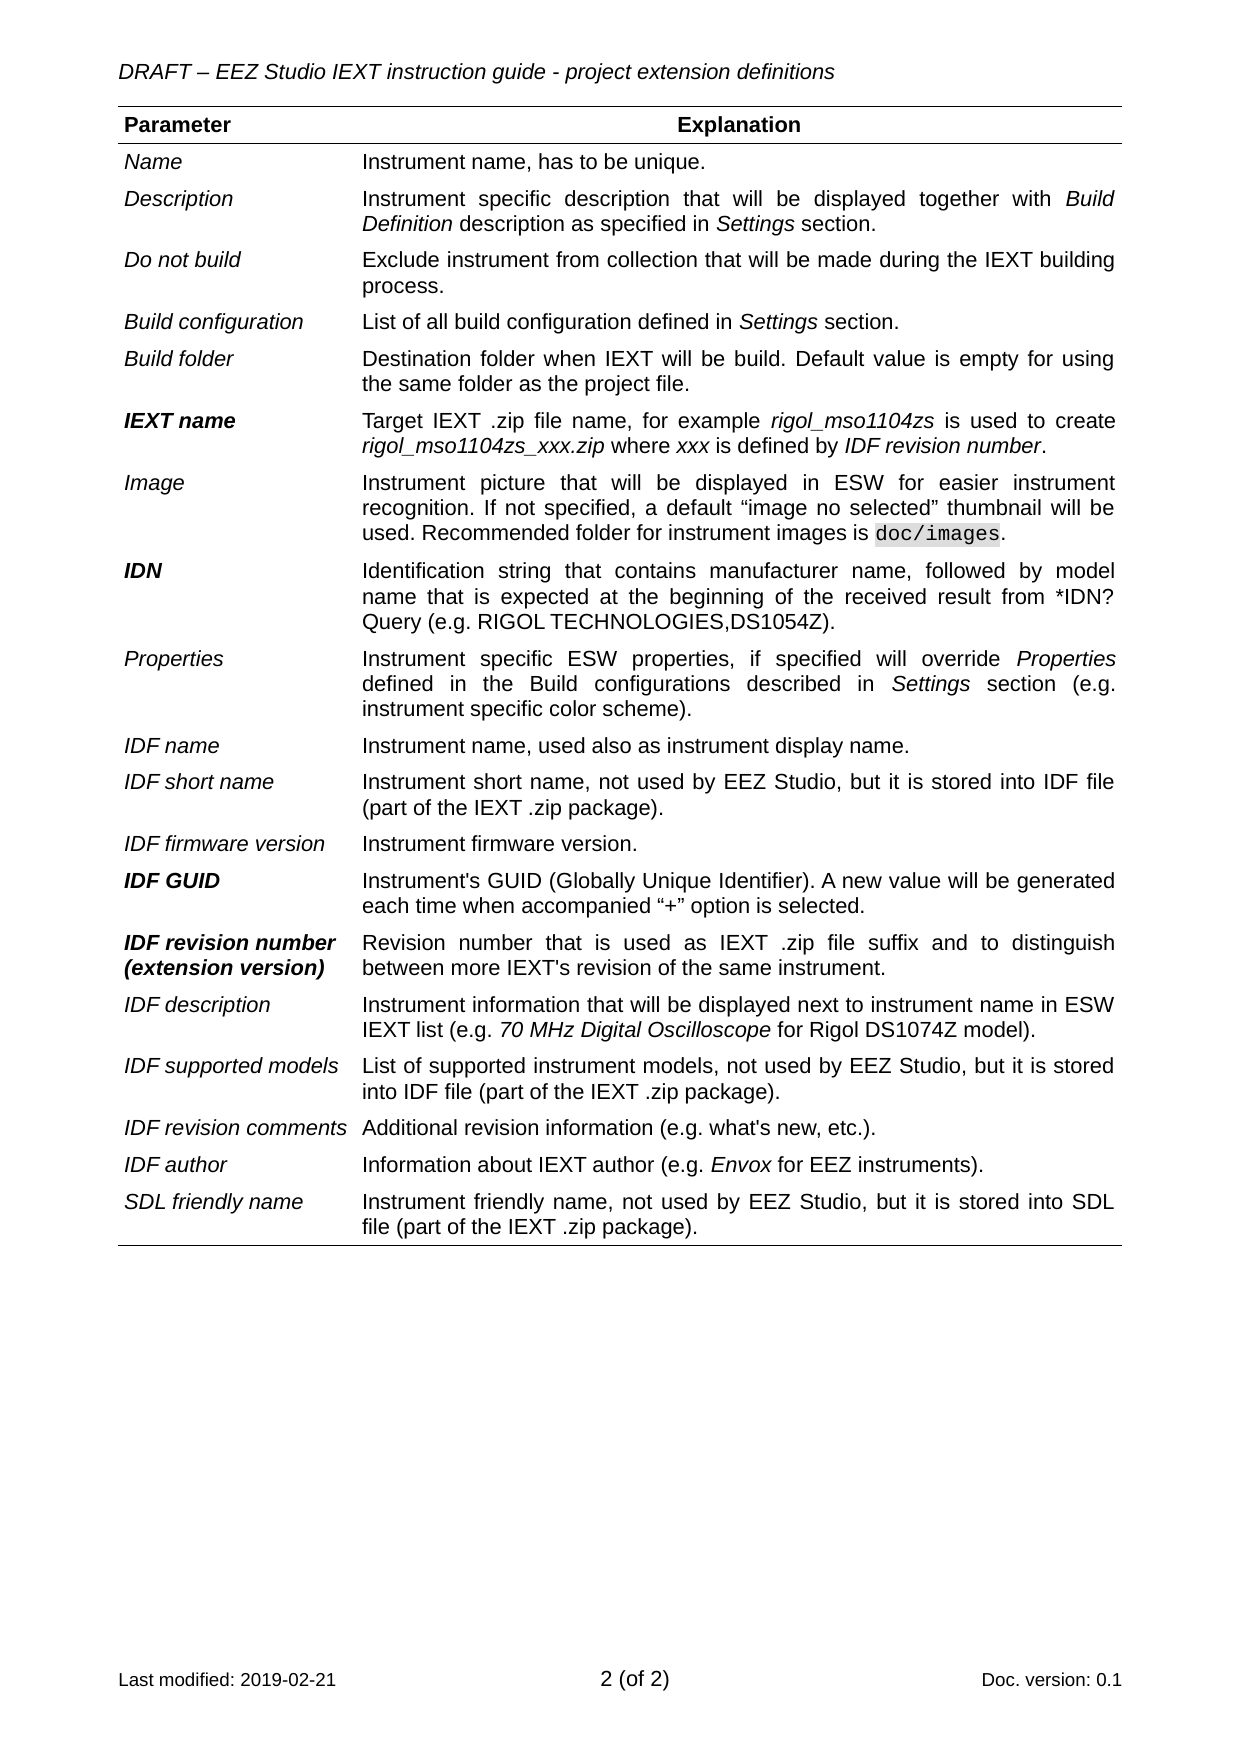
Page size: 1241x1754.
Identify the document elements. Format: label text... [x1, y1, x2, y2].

table_cell Build configuration [118, 304, 356, 340]
table_cell List of all build configuration defined in Settings section. [356, 304, 1122, 340]
table_cell Instrument specific ESW properties, if specified will override Properties defined in the Build configurations described in Settings section (e.g. instrument specific color scheme). [356, 640, 1122, 727]
table_cell IEXT name [118, 402, 356, 464]
table_cell Target IEXT .zip file name, for example rigol_mso1104zs is used to create rigol_mso1104zs_xxx.zip where xxx is defined by IDF revision number. [356, 402, 1122, 464]
table_cell Instrument name, has to be unique. [356, 144, 1122, 180]
table_cell Instrument name, used also as instrument display name. [356, 727, 1122, 763]
table_cell Instrument short name, not used by EEZ Studio, but it is stored into IDF file (part of the IEXT .zip package). [356, 764, 1122, 825]
table_cell Additional revision information (e.g. what's new, etc.). [356, 1110, 1122, 1146]
table_cell Identification string that contains manufacturer name, followed by model name that is expected at the beginning of the received result from *IDN? Query (e.g. RIGOL TECHNOLOGIES,DS1054Z). [356, 553, 1122, 640]
table_cell Properties [118, 640, 356, 727]
table_cell Instrument specific description that will be displayed together with Build Definition description as specified in Settings section. [356, 180, 1122, 242]
table_cell IDF name [118, 727, 356, 763]
table_cell Revision number that is used as IEXT .zip file suffix and to distinguish between more IEXT's revision of the same instrument. [356, 924, 1122, 986]
table_cell Instrument picture that will be displayed in ESW for easier instrument recognition. If not specified, a default “image no selected” thumbnail will be used. Recommended folder for instrument images is doc/images. [356, 464, 1122, 553]
table_cell IDF revision comments [118, 1110, 356, 1146]
table_cell SDL friendly name [118, 1183, 356, 1245]
table_cell IDF supported models [118, 1048, 356, 1109]
table_cell Build folder [118, 340, 356, 402]
table_cell Image [118, 464, 356, 553]
table_header Explanation [356, 107, 1122, 143]
table_cell Do not build [118, 242, 356, 303]
table_cell Instrument information that will be displayed next to instrument name in ESW IEXT list (e.g. 70 MHz Digital Oscilloscope for Rigol DS1074Z model). [356, 986, 1122, 1048]
table_cell IDF revision number (extension version) [118, 924, 356, 986]
table_cell Description [118, 180, 356, 242]
table_cell Instrument firmware version. [356, 825, 1122, 862]
table_cell IDF author [118, 1146, 356, 1183]
table_cell Instrument's GUID (Globally Unique Identifier). A new value will be generated each time when accompanied “+” option is selected. [356, 862, 1122, 924]
table_cell Instrument friendly name, not used by EEZ Studio, but it is stored into SDL file (part of the IEXT .zip package). [356, 1183, 1122, 1245]
table_cell Name [118, 144, 356, 180]
table_cell Exclude instrument from collection that will be made during the IEXT building process. [356, 242, 1122, 303]
table_cell IDF firmware version [118, 825, 356, 862]
table_cell IDN [118, 553, 356, 640]
table_cell Information about IEXT author (e.g. Envox for EEZ instruments). [356, 1146, 1122, 1183]
table_cell Destination folder when IEXT will be build. Default value is empty for using the same folder as the project file. [356, 340, 1122, 402]
table_cell List of supported instrument models, not used by EEZ Studio, but it is stored into IDF file (part of the IEXT .zip package). [356, 1048, 1122, 1109]
table_cell IDF GUID [118, 862, 356, 924]
table_cell IDF short name [118, 764, 356, 825]
table_header Parameter [118, 107, 356, 143]
table_cell IDF description [118, 986, 356, 1048]
